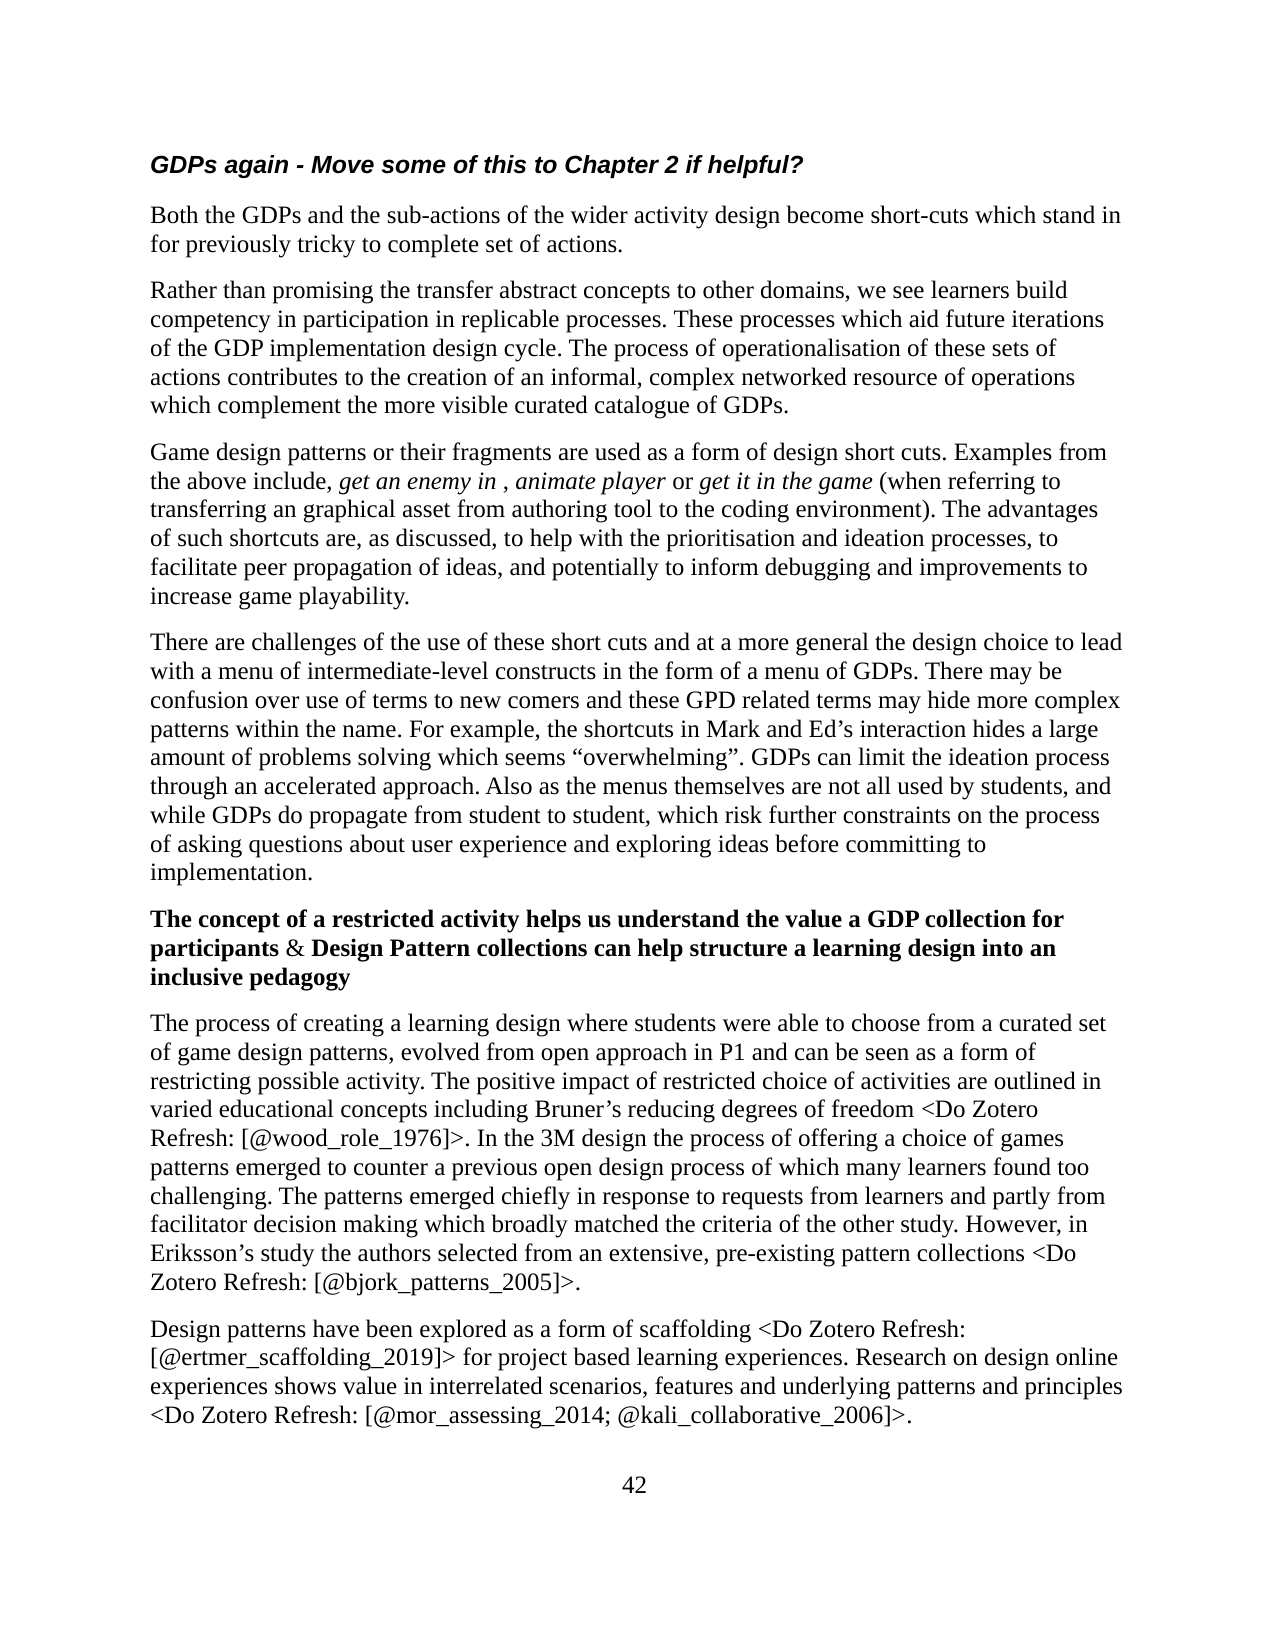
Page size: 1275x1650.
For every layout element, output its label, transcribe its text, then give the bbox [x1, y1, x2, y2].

text Design patterns have been explored as a form of scaffolding <Do Zotero Refresh: [@ertmer_scaffolding_2019]> for project based learning experiences. Research on design online experiences shows value in interrelated scenarios, features and underlying patterns and principles <Do Zotero Refresh: [@mor_assessing_2014; @kali_collaborative_2006]>. [150, 1314, 1125, 1429]
text There are challenges of the use of these short cuts and at a more general the design choice to lead with a menu of intermediate-level constructs in the form of a menu of GDPs. There may be confusion over use of terms to new comers and these GPD related terms may hide more complex patterns within the name. For example, the shortcuts in Mark and Ed’s interaction hides a large amount of problems solving which seems “overwhelming”. GDPs can limit the ideation process through an accelerated approach. Also as the menus themselves are not all used by students, and while GDPs do propagate from student to student, which risk further constraints on the process of asking questions about user experience and exploring ideas before committing to implementation. [150, 627, 1125, 886]
text Rather than promising the transfer abstract concepts to other domains, we see learners build competency in participation in replicable processes. These processes which aid future iterations of the GDP implementation design cycle. The process of operationalisation of these sets of actions contributes to the creation of an informal, complex networked resource of operations which complement the more visible curated catalogue of GDPs. [150, 275, 1125, 419]
text Game design patterns or their fragments are used as a form of design short cuts. Examples from the above include, get an enemy in , animate player or get it in the game (when referring to transferring an graphical asset from authoring tool to the coding environment). The advantages of such shortcuts are, as discussed, to help with the prioritisation and ideation processes, to facilitate peer propagation of ideas, and potentially to inform debugging and improvements to increase game playability. [150, 437, 1125, 609]
text The concept of a restricted activity helps us understand the value a GDP collection for participants & Design Pattern collections can help structure a learning design into an inclusive pedagogy [150, 904, 1125, 990]
subtitle GDPs again - Move some of this to Chapter 2 if helpful? [150, 150, 1125, 178]
text The process of creating a learning design where students were able to choose from a curated set of game design patterns, evolved from open approach in P1 and can be seen as a form of restricting possible activity. The positive impact of restricted choice of activities are outlined in varied educational concepts including Bruner’s reducing degrees of freedom <Do Zotero Refresh: [@wood_role_1976]>. In the 3M design the process of offering a choice of games patterns emerged to counter a previous open design process of which many learners found too challenging. The patterns emerged chiefly in response to requests from learners and partly from facilitator decision making which broadly matched the criteria of the other study. However, in Eriksson’s study the authors selected from an extensive, pre-existing pattern collections <Do Zotero Refresh: [@bjork_patterns_2005]>. [150, 1008, 1125, 1296]
text Both the GDPs and the sub-actions of the wider activity design become short-cuts which stand in for previously tricky to complete set of actions. [150, 200, 1125, 257]
